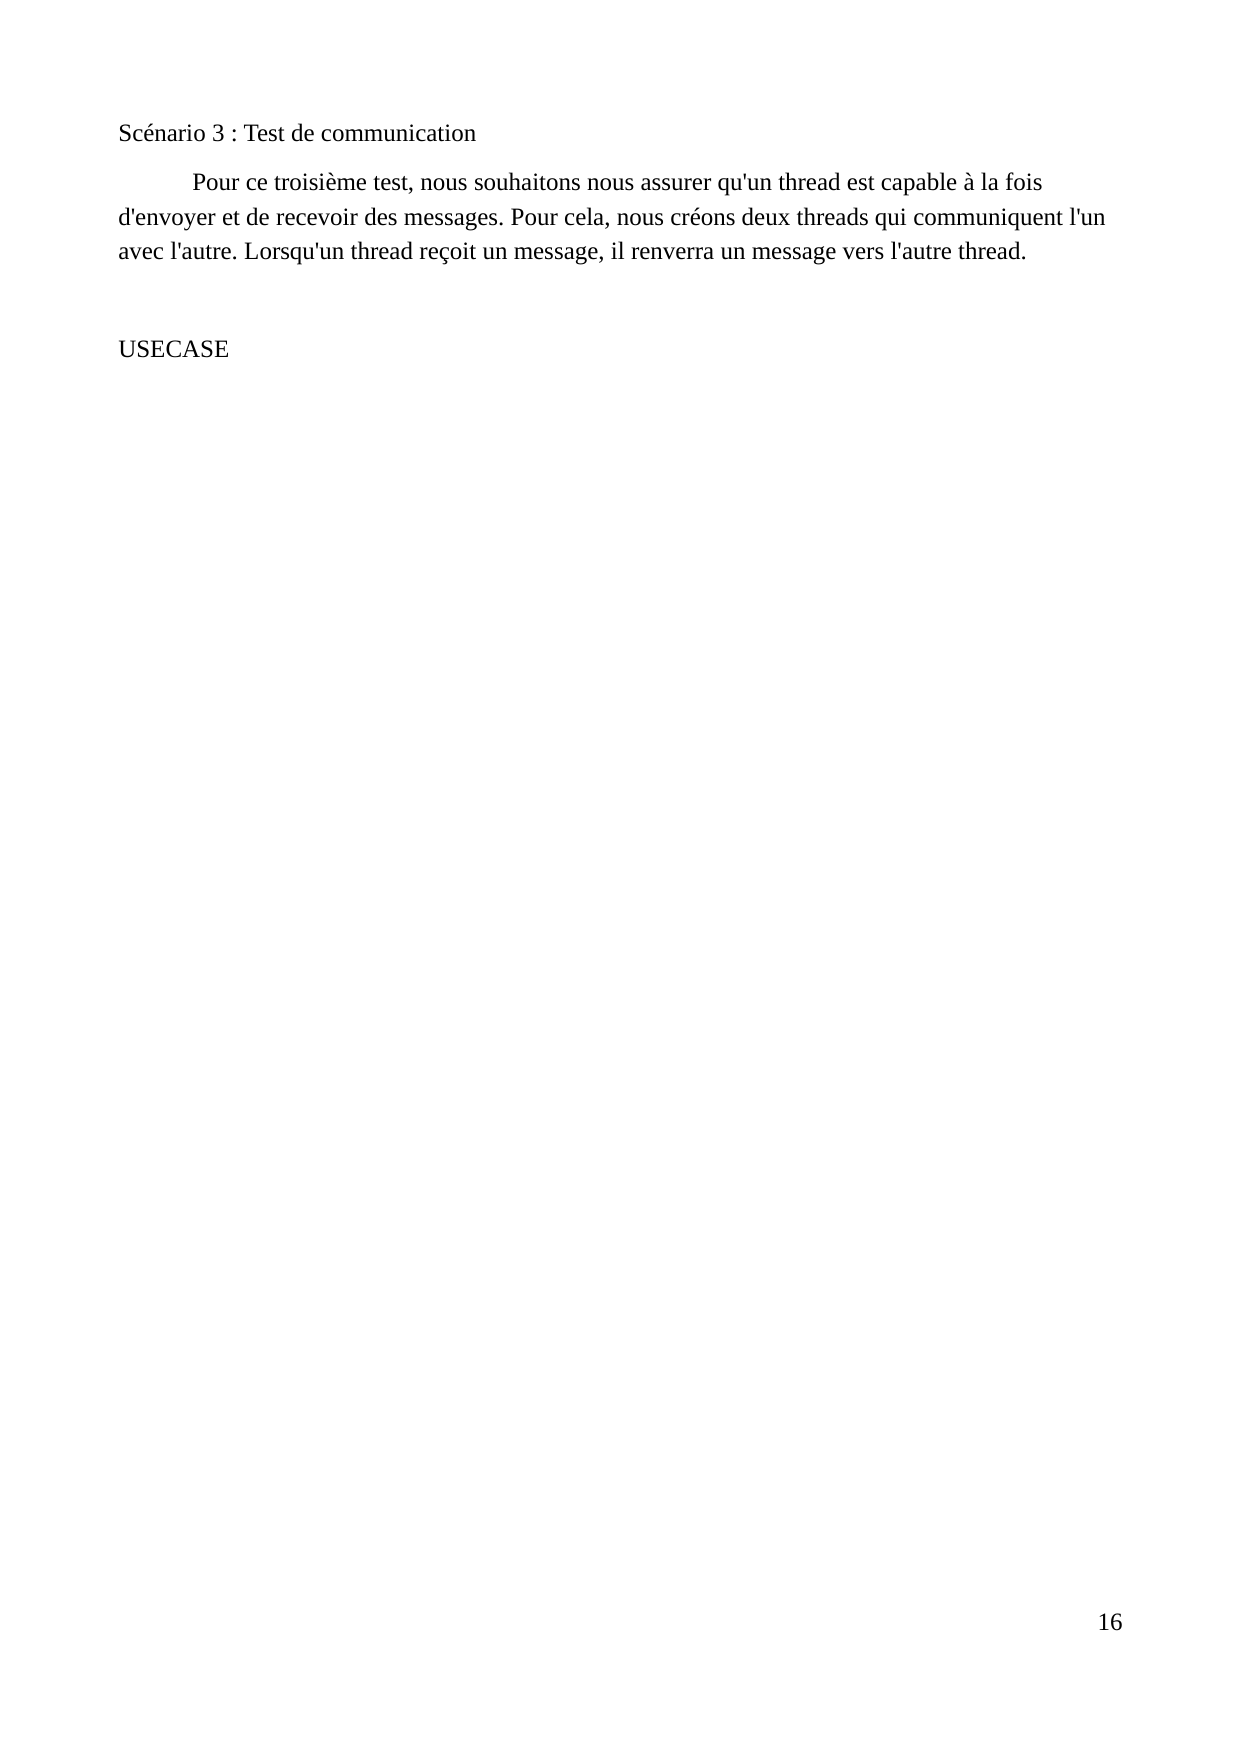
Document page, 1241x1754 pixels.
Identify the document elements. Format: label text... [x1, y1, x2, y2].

text USECASE [118, 334, 1122, 363]
text Pour ce troisième test, nous souhaitons nous assurer qu'un thread est capable à la fois d'envoyer et de recevoir des messages. Pour cela, nous créons deux threads qui communiquent l'un avec l'autre. Lorsqu'un thread reçoit un message, il renverra un message vers l'autre thread. [118, 167, 1122, 265]
text Scénario 3 : Test de communication [118, 118, 1122, 147]
